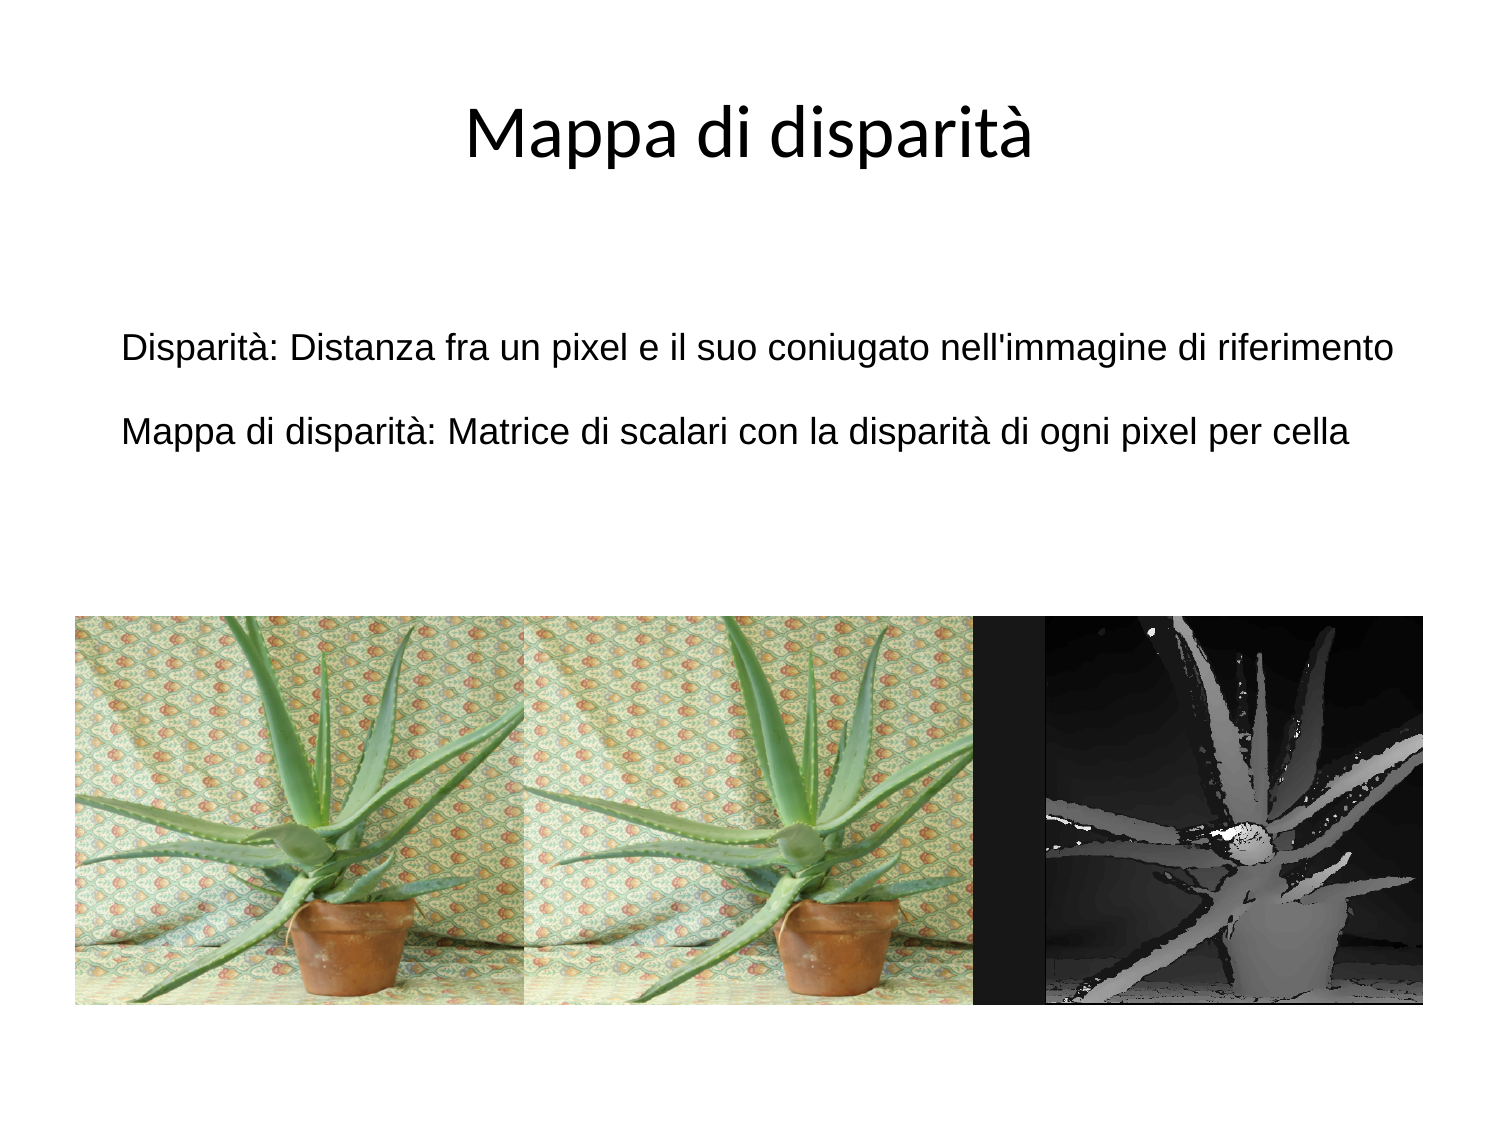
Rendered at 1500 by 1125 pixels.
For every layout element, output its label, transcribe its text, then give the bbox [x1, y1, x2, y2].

text_box Disparità: Distanza fra un pixel e il suo coniugato nell'immagine di riferimento Mappa di disparità: Matrice di scalari con la disparità di ogni pixel per cella [106, 318, 1410, 460]
title Mappa di disparità [75, 45, 1425, 233]
picture [75, 616, 1423, 1005]
